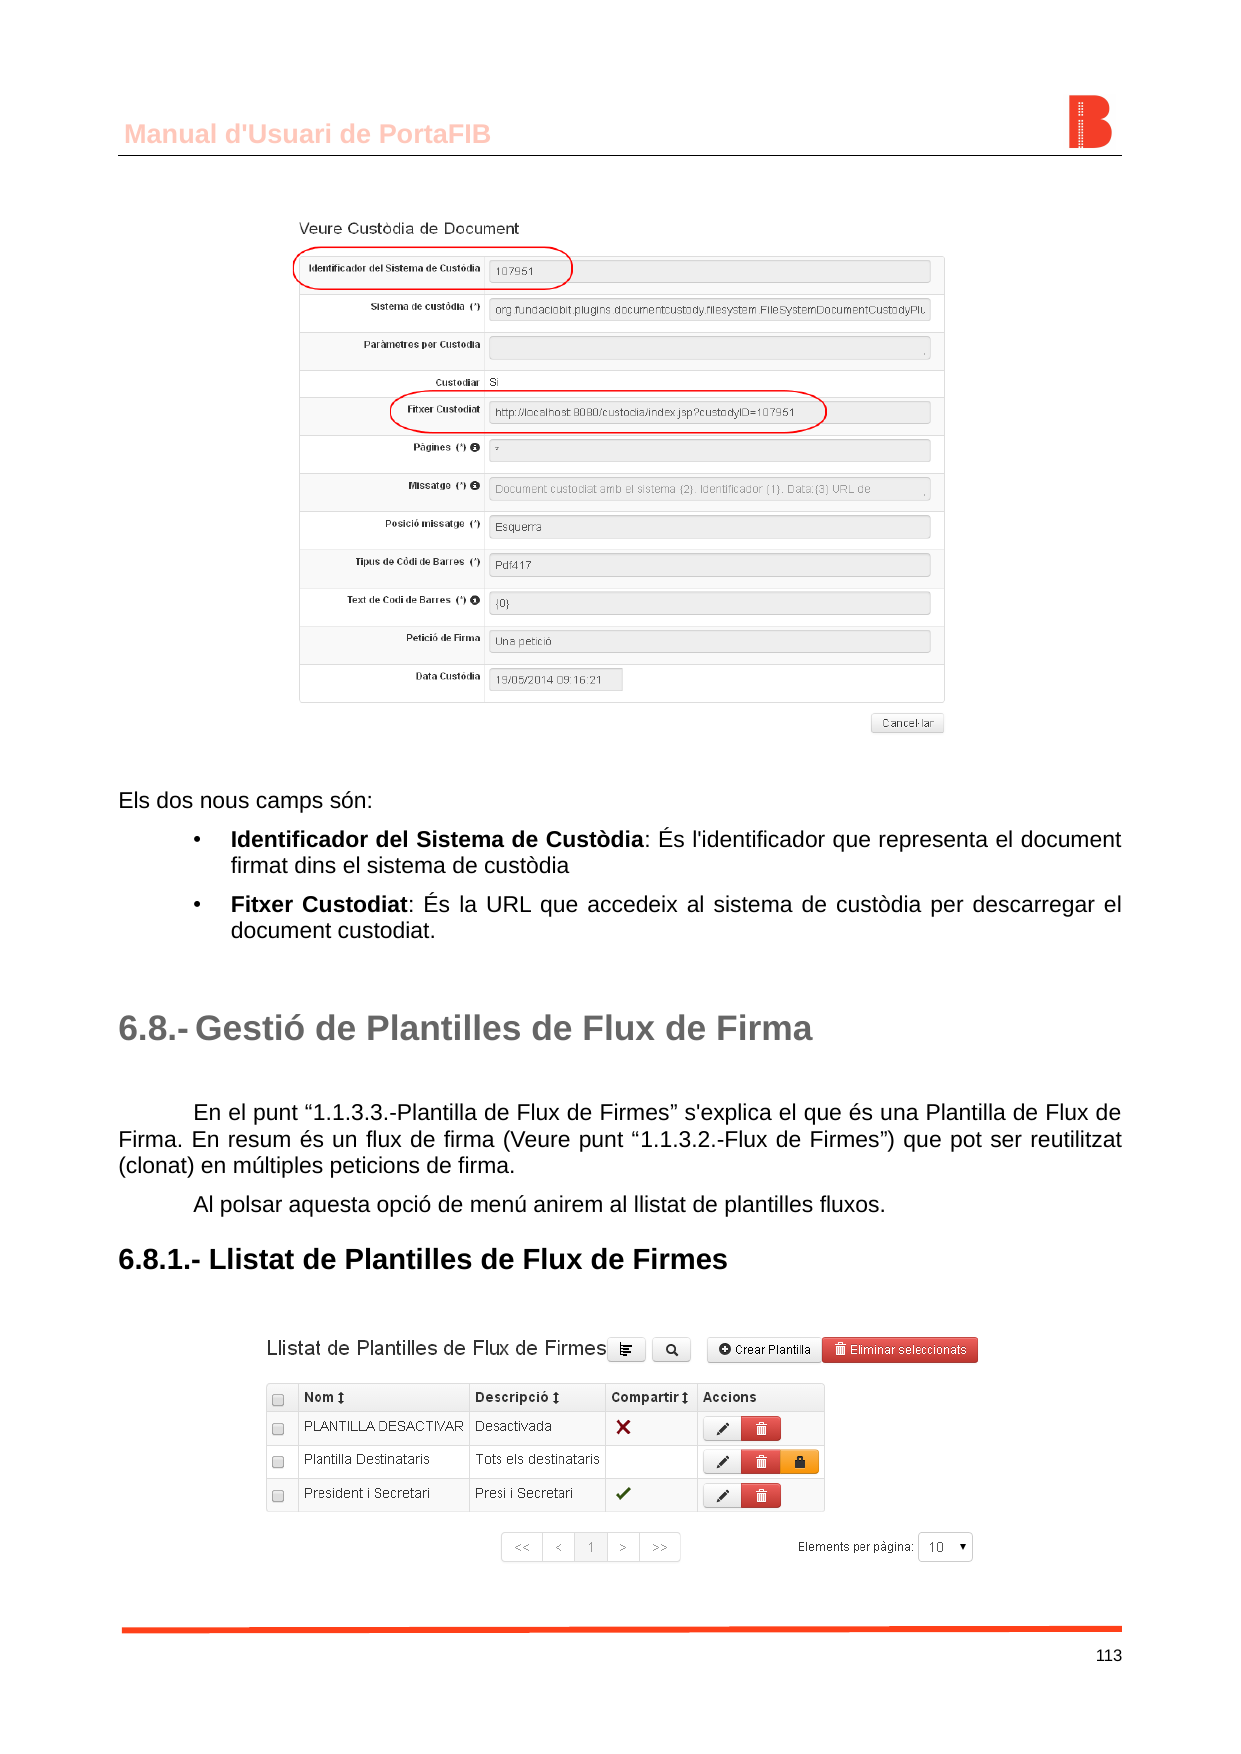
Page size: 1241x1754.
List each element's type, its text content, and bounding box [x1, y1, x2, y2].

text Al polsar aquesta opció de menú anirem al llistat de plantilles fluxos. [118, 1191, 1122, 1217]
picture [259, 1327, 981, 1573]
text Els dos nous camps són: [118, 787, 1122, 813]
list Fitxer Custodiat: És la URL que accedeix al sistema de custòdia per descarregar el document custodiat. [193, 891, 1122, 943]
text En el punt “1.1.3.3.-Plantilla de Flux de Firmes” s'explica el que és una Plantilla de Flux de Firma. En resum és un flux de firma (Veure punt “1.1.3.2.-Flux de Firmes”) que pot ser reutilitzat (clonat) en múltiples peticions de firma. [118, 1099, 1122, 1178]
subtitle Llistat de Plantilles de Flux de Firmes [118, 1242, 1122, 1276]
picture [292, 215, 948, 736]
picture [1063, 94, 1117, 150]
list Identificador del Sistema de Custòdia: És l'identificador que representa el document firmat dins el sistema de custòdia [193, 826, 1122, 878]
subtitle Gestió de Plantilles de Flux de Firma [118, 1007, 1122, 1048]
